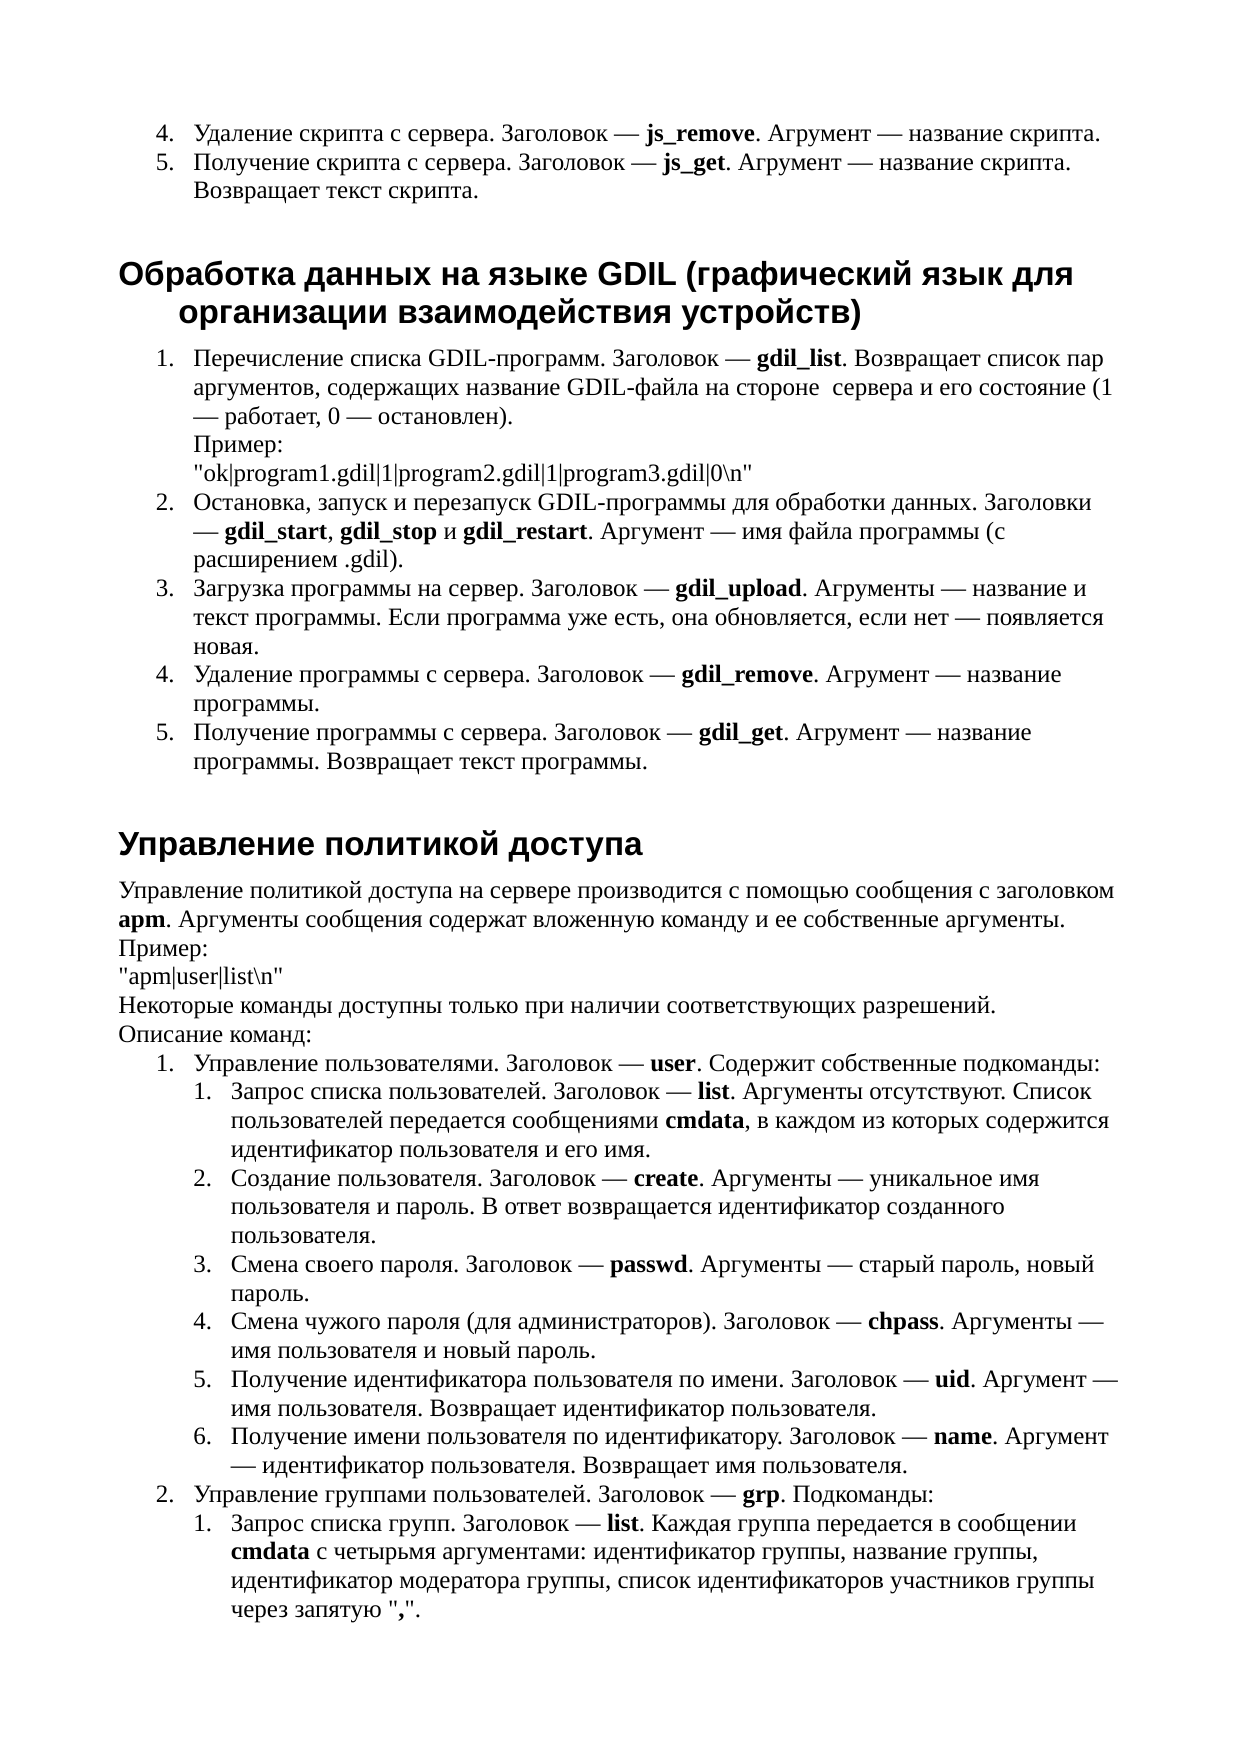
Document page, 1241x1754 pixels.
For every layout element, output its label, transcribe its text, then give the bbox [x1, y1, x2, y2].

list Запрос списка групп. Заголовок — list. Каждая группа передается в сообщении cmdata с четырьмя аргументами: идентификатор группы, название группы, идентификатор модератора группы, список идентификаторов участников группы через запятую ",". [193, 1508, 1122, 1623]
list Перечисление списка GDIL-программ. Заголовок — gdil_list. Возвращает список пар аргументов, содержащих название GDIL-файла на стороне сервера и его состояние (1 — работает, 0 — остановлен). Пример: "ok|program1.gdil|1|program2.gdil|1|program3.gdil|0\n" [156, 343, 1122, 487]
list Загрузка программы на сервер. Заголовок — gdil_upload. Агрументы — название и текст программы. Если программа уже есть, она обновляется, если нет — появляется новая. [156, 573, 1122, 659]
list Получение скрипта с сервера. Заголовок — js_get. Агрумент — название скрипта. Возвращает текст скрипта. [156, 147, 1122, 204]
list Управление пользователями. Заголовок — user. Содержит собственные подкоманды: [156, 1048, 1122, 1076]
list Получение программы с сервера. Заголовок — gdil_get. Агрумент — название программы. Возвращает текст программы. [156, 717, 1122, 774]
list Смена чужого пароля (для администраторов). Заголовок — chpass. Аргументы — имя пользователя и новый пароль. [193, 1306, 1122, 1364]
list Получение имени пользователя по идентификатору. Заголовок — name. Аргумент — идентификатор пользователя. Возвращает имя пользователя. [193, 1421, 1122, 1479]
subtitle Обработка данных на языке GDIL (графический язык для организации взаимодействия устройств) [118, 254, 1122, 331]
list Удаление скрипта с сервера. Заголовок — js_remove. Агрумент — название скрипта. [156, 118, 1122, 147]
text Описание команд: [118, 1019, 1122, 1048]
list Управление группами пользователей. Заголовок — grp. Подкоманды: [156, 1479, 1122, 1508]
list Удаление программы с сервера. Заголовок — gdil_remove. Агрумент — название программы. [156, 659, 1122, 717]
text "apm|user|list\n" [118, 961, 1122, 990]
list Запрос списка пользователей. Заголовок — list. Аргументы отсутствуют. Список пользователей передается сообщениями cmdata, в каждом из которых содержится идентификатор пользователя и его имя. [193, 1076, 1122, 1163]
list Создание пользователя. Заголовок — create. Аргументы — уникальное имя пользователя и пароль. В ответ возвращается идентификатор созданного пользователя. [193, 1163, 1122, 1249]
list Смена своего пароля. Заголовок — passwd. Аргументы — старый пароль, новый пароль. [193, 1249, 1122, 1306]
list Получение идентификатора пользователя по имени. Заголовок — uid. Аргумент — имя пользователя. Возвращает идентификатор пользователя. [193, 1364, 1122, 1421]
text Управление политикой доступа на сервере производится с помощью сообщения с заголовком apm. Аргументы сообщения содержат вложенную команду и ее собственные аргументы. Пример: [118, 875, 1122, 961]
subtitle Управление политикой доступа [118, 824, 1122, 863]
list Остановка, запуск и перезапуск GDIL-программы для обработки данных. Заголовки — gdil_start, gdil_stop и gdil_restart. Аргумент — имя файла программы (с расширением .gdil). [156, 487, 1122, 573]
text Некоторые команды доступны только при наличии соответствующих разрешений. [118, 990, 1122, 1019]
